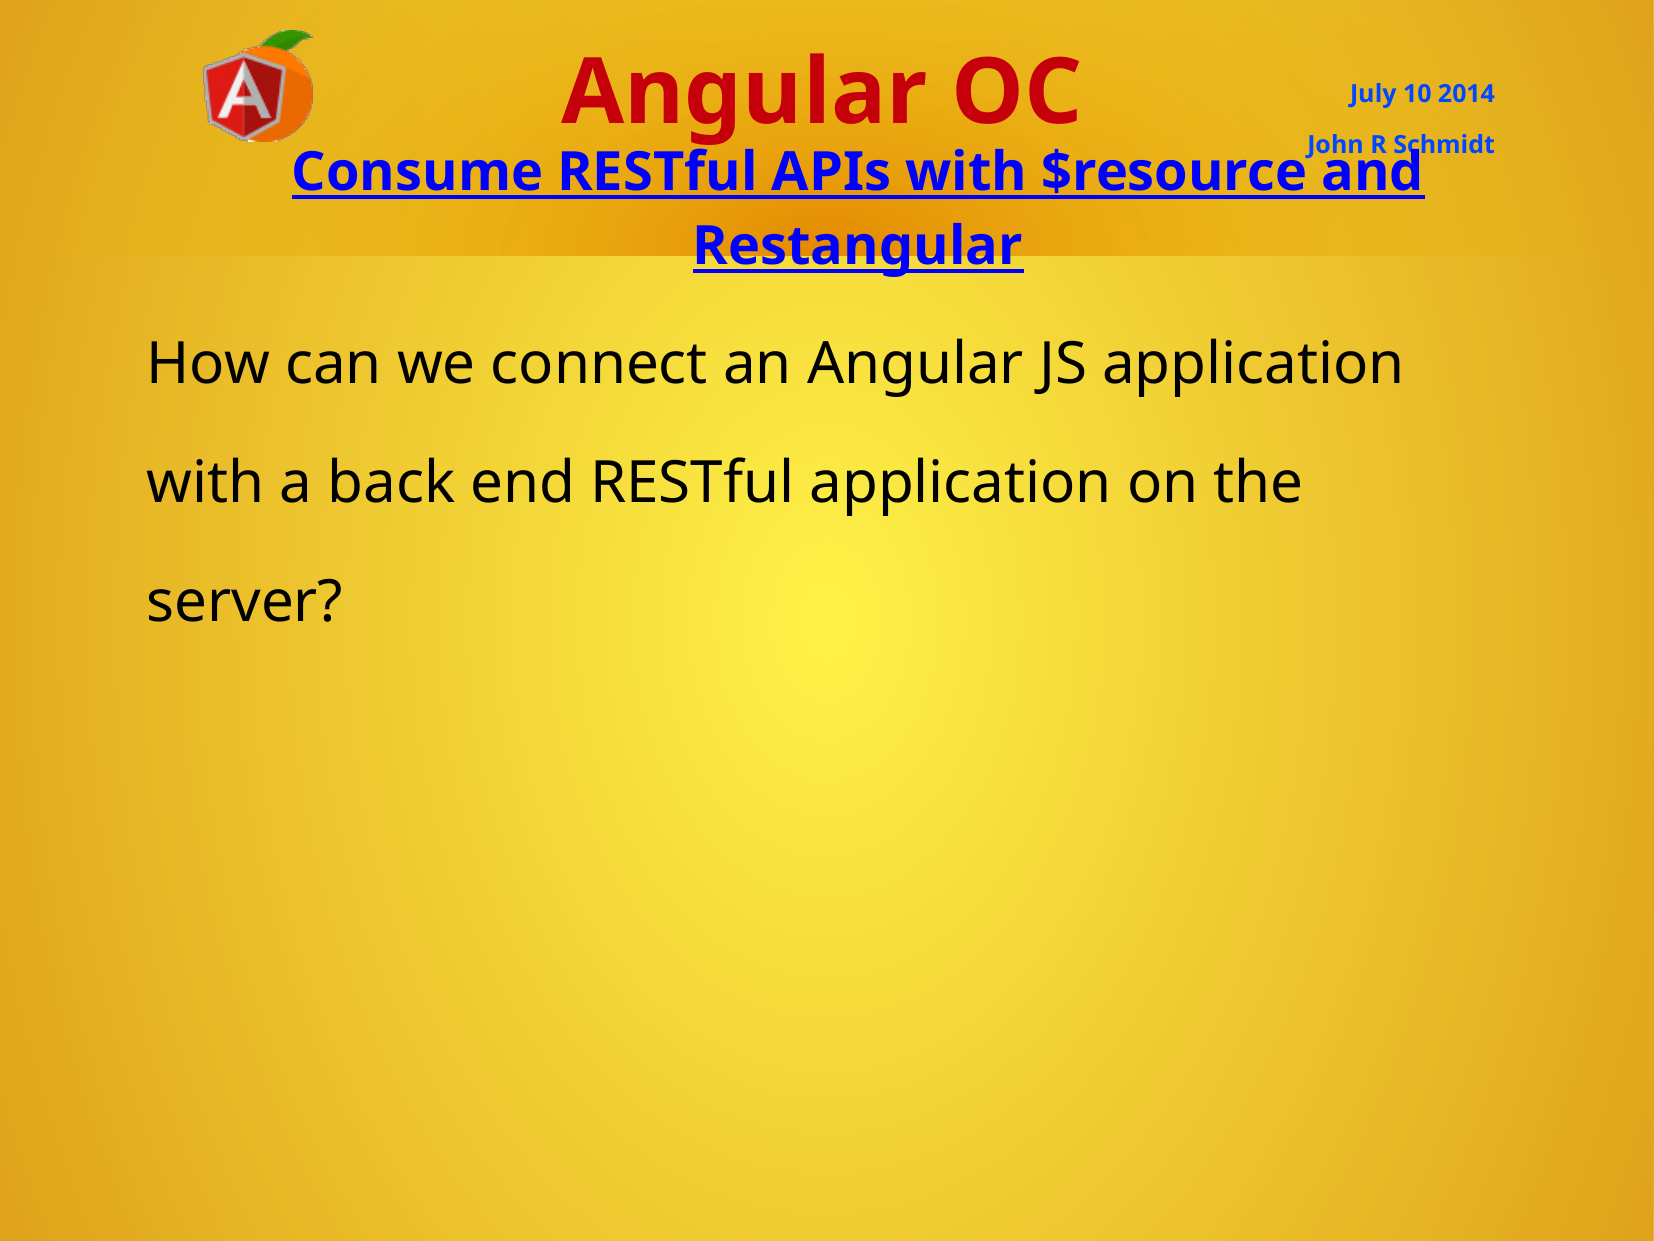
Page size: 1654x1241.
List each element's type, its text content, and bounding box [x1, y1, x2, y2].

text_box July 10 2014 John R Schmidt [1260, 51, 1510, 172]
title Angular OC [560, 34, 1086, 142]
text_box Consume RESTful APIs with $resource and Restangular [150, 175, 1567, 239]
picture [202, 30, 316, 142]
subtitle How can we connect an Angular JS application with a back end RESTful application on the server? [146, 375, 1501, 545]
